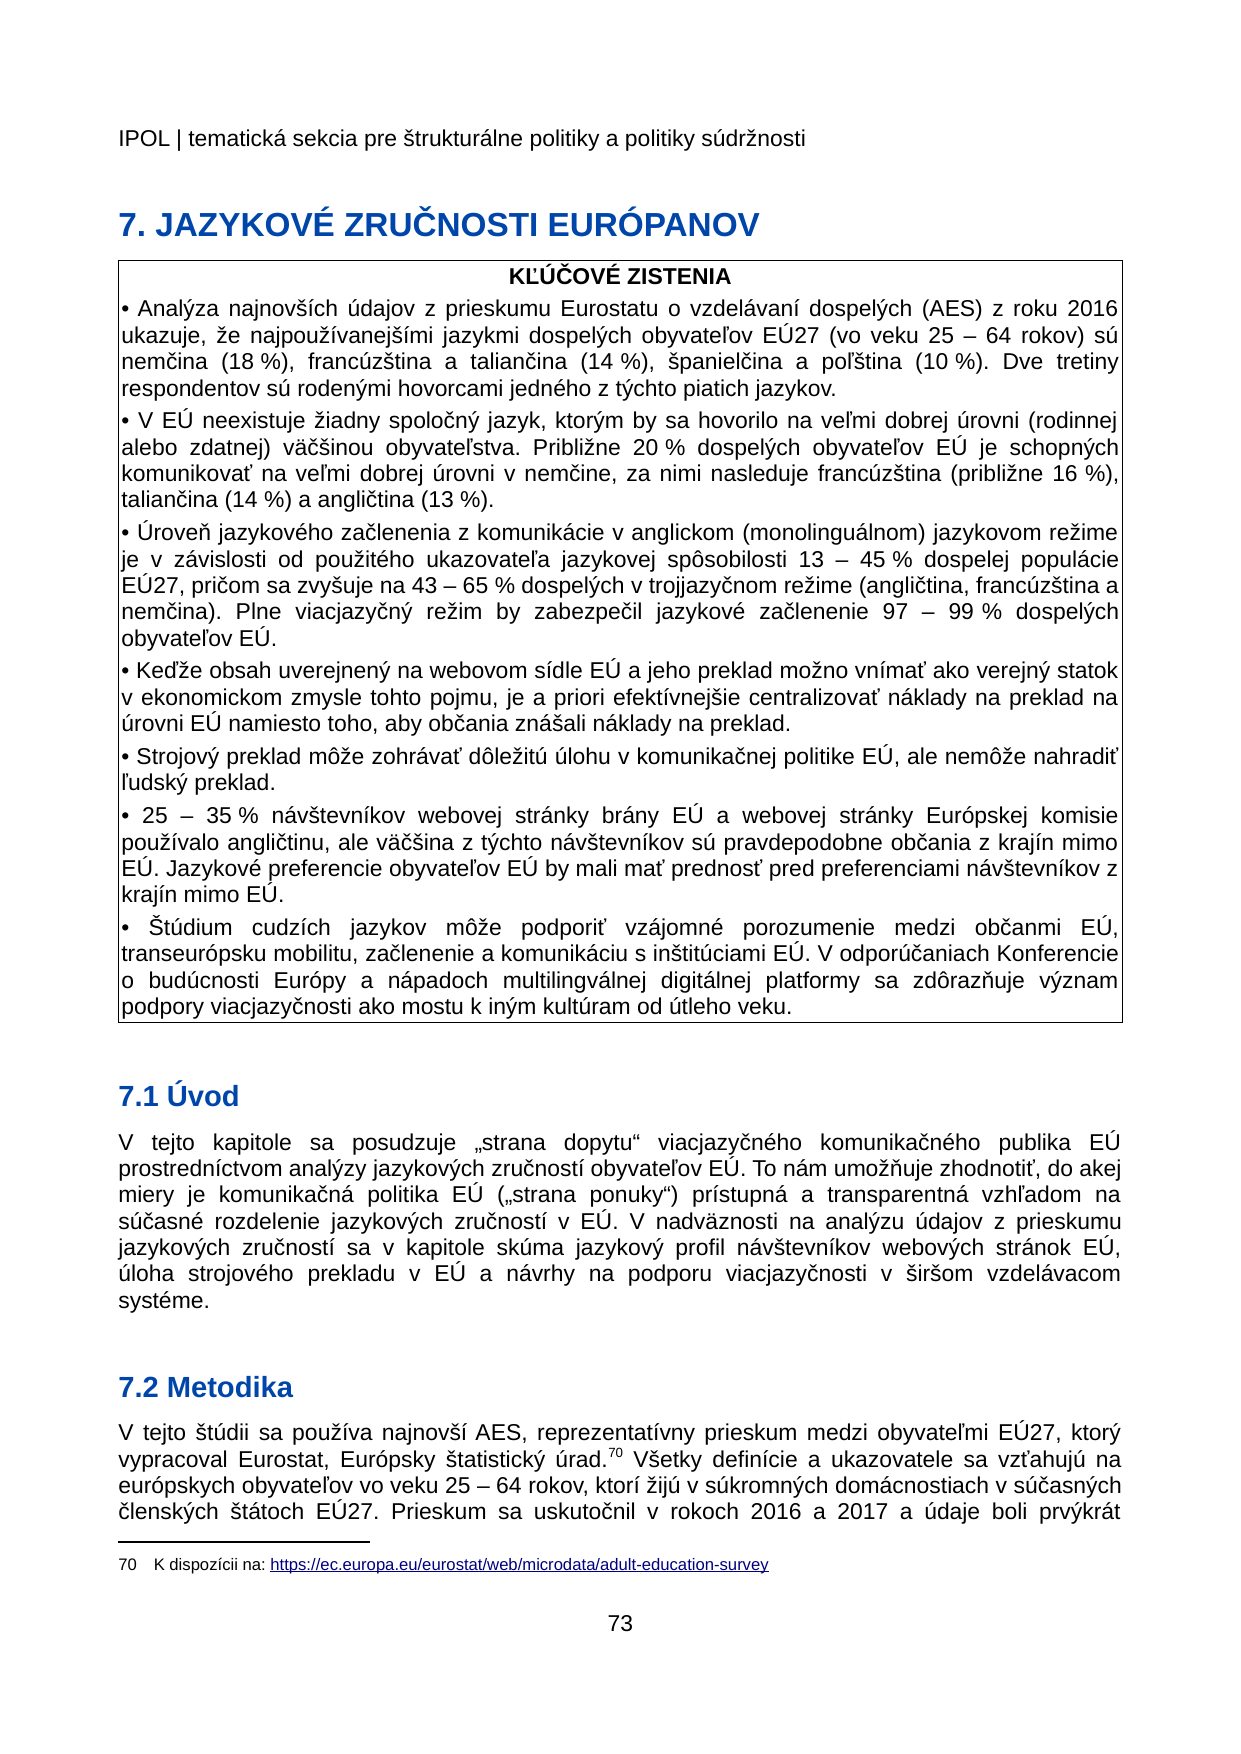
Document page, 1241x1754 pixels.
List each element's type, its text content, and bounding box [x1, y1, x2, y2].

text • V EÚ neexistuje žiadny spoločný jazyk, ktorým by sa hovorilo na veľmi dobrej úrovni (rodinnej alebo zdatnej) väčšinou obyvateľstva. Približne 20 % dospelých obyvateľov EÚ je schopných komunikovať na veľmi dobrej úrovni v nemčine, za nimi nasleduje francúzština (približne 16 %), taliančina (14 %) a angličtina (13 %). [119, 404, 1122, 513]
text V tejto kapitole sa posudzuje „strana dopytu“ viacjazyčného komunikačného publika EÚ prostredníctvom analýzy jazykových zručností obyvateľov EÚ. To nám umožňuje zhodnotiť, do akej miery je komunikačná politika EÚ („strana ponuky“) prístupná a transparentná vzhľadom na súčasné rozdelenie jazykových zručností v EÚ. V nadväznosti na analýzu údajov z prieskumu jazykových zručností sa v kapitole skúma jazykový profil návštevníkov webových stránok EÚ, úloha strojového prekladu v EÚ a návrhy na podporu viacjazyčnosti v širšom vzdelávacom systéme. [118, 1128, 1122, 1313]
text • Štúdium cudzích jazykov môže podporiť vzájomné porozumenie medzi občanmi EÚ, transeurópsku mobilitu, začlenenie a komunikáciu s inštitúciami EÚ. V odporúčaniach Konferencie o budúcnosti Európy a nápadoch multilingválnej digitálnej platformy sa zdôrazňuje význam podpory viacjazyčnosti ako mostu k iným kultúram od útleho veku. [119, 911, 1122, 1022]
subtitle 7. JAZYKOVÉ ZRUČNOSTI EURÓPANOV [118, 205, 1122, 244]
text K dispozícii na: https://ec.europa.eu/eurostat/web/microdata/adult-education-survey [118, 1554, 1122, 1573]
text • 25 – 35 % návštevníkov webovej stránky brány EÚ a webovej stránky Európskej komisie používalo angličtinu, ale väčšina z týchto návštevníkov sú pravdepodobne občania z krajín mimo EÚ. Jazykové preferencie obyvateľov EÚ by mali mať prednosť pred preferenciami návštevníkov z krajín mimo EÚ. [119, 799, 1122, 907]
text • Analýza najnovších údajov z prieskumu Eurostatu o vzdelávaní dospelých (AES) z roku 2016 ukazuje, že najpoužívanejšími jazykmi dospelých obyvateľov EÚ27 (vo veku 25 – 64 rokov) sú nemčina (18 %), francúzština a taliančina (14 %), španielčina a poľština (10 %). Dve tretiny respondentov sú rodenými hovorcami jedného z týchto piatich jazykov. [119, 292, 1122, 401]
text • Strojový preklad môže zohrávať dôležitú úlohu v komunikačnej politike EÚ, ale nemôže nahradiť ľudský preklad. [119, 740, 1122, 796]
subtitle 7.2 Metodika [118, 1370, 1122, 1403]
text V tejto štúdii sa používa najnovší AES, reprezentatívny prieskum medzi obyvateľmi EÚ27, ktorý vypracoval Eurostat, Európsky štatistický úrad. Všetky definície a ukazovatele sa vzťahujú na európskych obyvateľov vo veku 25 – 64 rokov, ktorí žijú v súkromných domácnostiach v súčasných členských štátoch EÚ27. Prieskum sa uskutočnil v rokoch 2016 a 2017 a údaje boli prvýkrát [118, 1419, 1122, 1524]
text • Úroveň jazykového začlenenia z komunikácie v anglickom (monolinguálnom) jazykovom režime je v závislosti od použitého ukazovateľa jazykovej spôsobilosti 13 – 45 % dospelej populácie EÚ27, pričom sa zvyšuje na 43 – 65 % dospelých v trojjazyčnom režime (angličtina, francúzština a nemčina). Plne viacjazyčný režim by zabezpečil jazykové začlenenie 97 – 99 % dospelých obyvateľov EÚ. [119, 516, 1122, 651]
subtitle 7.1 Úvod [118, 1079, 1122, 1113]
text KĽÚČOVÉ ZISTENIA [119, 261, 1122, 289]
text • Keďže obsah uverejnený na webovom sídle EÚ a jeho preklad možno vnímať ako verejný statok v ekonomickom zmysle tohto pojmu, je a priori efektívnejšie centralizovať náklady na preklad na úrovni EÚ namiesto toho, aby občania znášali náklady na preklad. [119, 654, 1122, 736]
